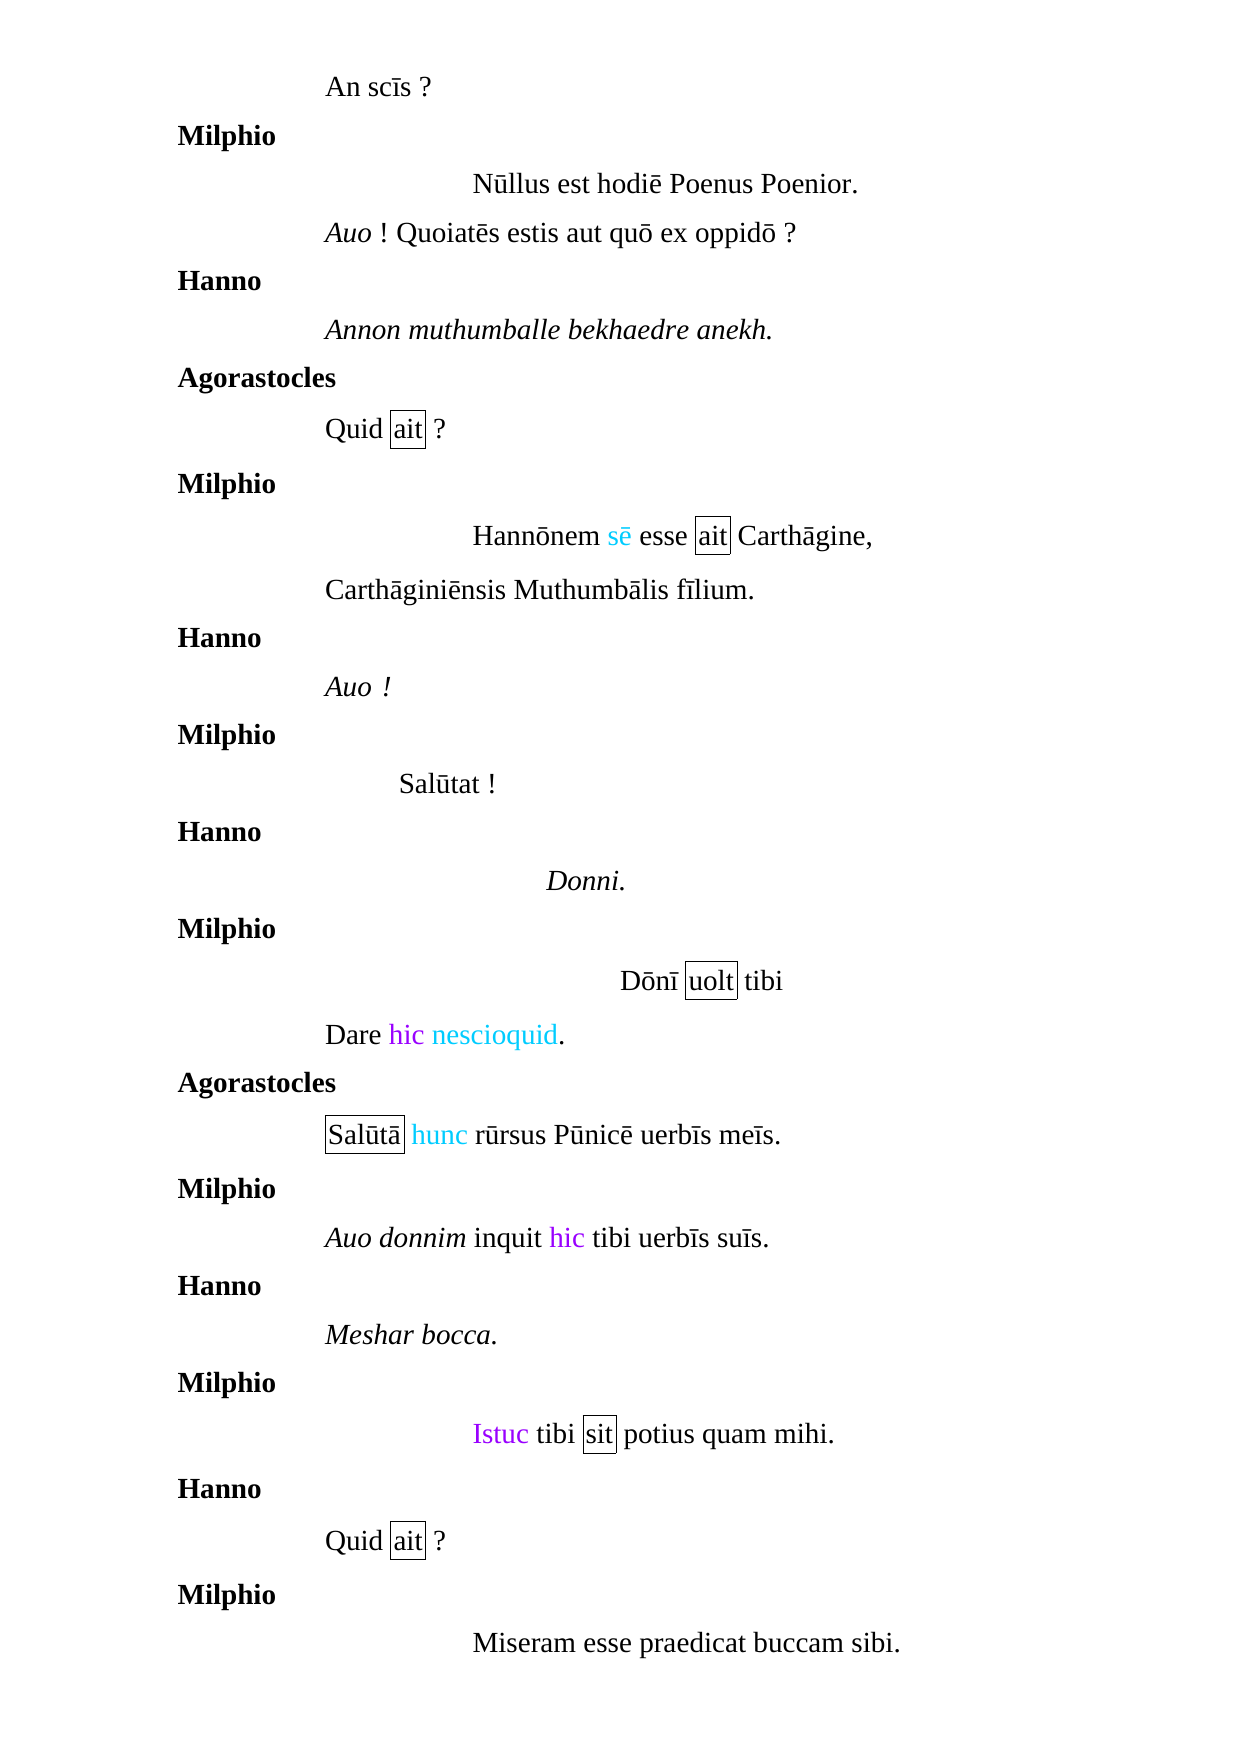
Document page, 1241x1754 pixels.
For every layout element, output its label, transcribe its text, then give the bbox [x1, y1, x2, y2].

text Dōnī [177, 961, 685, 999]
text Salūtat ! [177, 767, 1063, 799]
text Auo ! Quoiatēs estis aut quō ex oppidō ? [177, 216, 1063, 248]
text Miseram esse praedicat buccam sibi. [177, 1627, 1063, 1659]
text Hannōnem sē esse [177, 516, 695, 554]
text ? [426, 1521, 1063, 1559]
text ait [696, 517, 730, 554]
text Salūtā [326, 1116, 404, 1153]
text [177, 1115, 325, 1153]
subtitle Milphio [177, 912, 1063, 945]
subtitle Hanno [177, 816, 1063, 848]
text Agorastocles [177, 1067, 1063, 1099]
text Donni. [177, 864, 1063, 896]
text Agorastocles [177, 361, 1063, 394]
text potius quam mihi. [617, 1415, 1063, 1453]
subtitle Hanno [177, 622, 1063, 654]
subtitle Hanno [177, 1472, 1063, 1505]
text Quid [177, 1521, 390, 1559]
text Auo donnim inquit hic tibi uerbīs suīs. [177, 1221, 1063, 1253]
text ait [391, 1522, 425, 1559]
text hunc rūrsus Pūnicē uerbīs meīs. [405, 1115, 1063, 1153]
text Carthāginiēnsis Muthumbālis fīlium. [177, 573, 1063, 606]
text tibi [738, 961, 1063, 999]
text Annon muthumballe bekhaedre anekh. [177, 313, 1063, 345]
text Auo ! [177, 670, 1063, 702]
subtitle Milphio [177, 719, 1063, 751]
text Nūllus est hodiē Poenus Poenior. [398, 168, 1063, 200]
text Dare hic nescioquid. [177, 1018, 1063, 1051]
subtitle Milphio [177, 467, 1063, 500]
subtitle Hanno [177, 1269, 1063, 1302]
text ait [391, 411, 425, 448]
text Meshar bocca. [177, 1318, 1063, 1350]
text Quid [177, 410, 390, 448]
text An scīs ? [325, 71, 1063, 103]
subtitle Milphio [177, 1366, 1063, 1399]
text sit [584, 1416, 616, 1453]
subtitle Hanno [177, 264, 1063, 297]
text uolt [686, 962, 737, 999]
text Carthāgine, [731, 516, 1063, 554]
subtitle Milphio [177, 1578, 1063, 1611]
text Milphio [177, 119, 1063, 152]
text ? [426, 410, 1063, 448]
text Milphio [177, 1173, 1063, 1205]
text Istuc tibi [177, 1415, 583, 1453]
